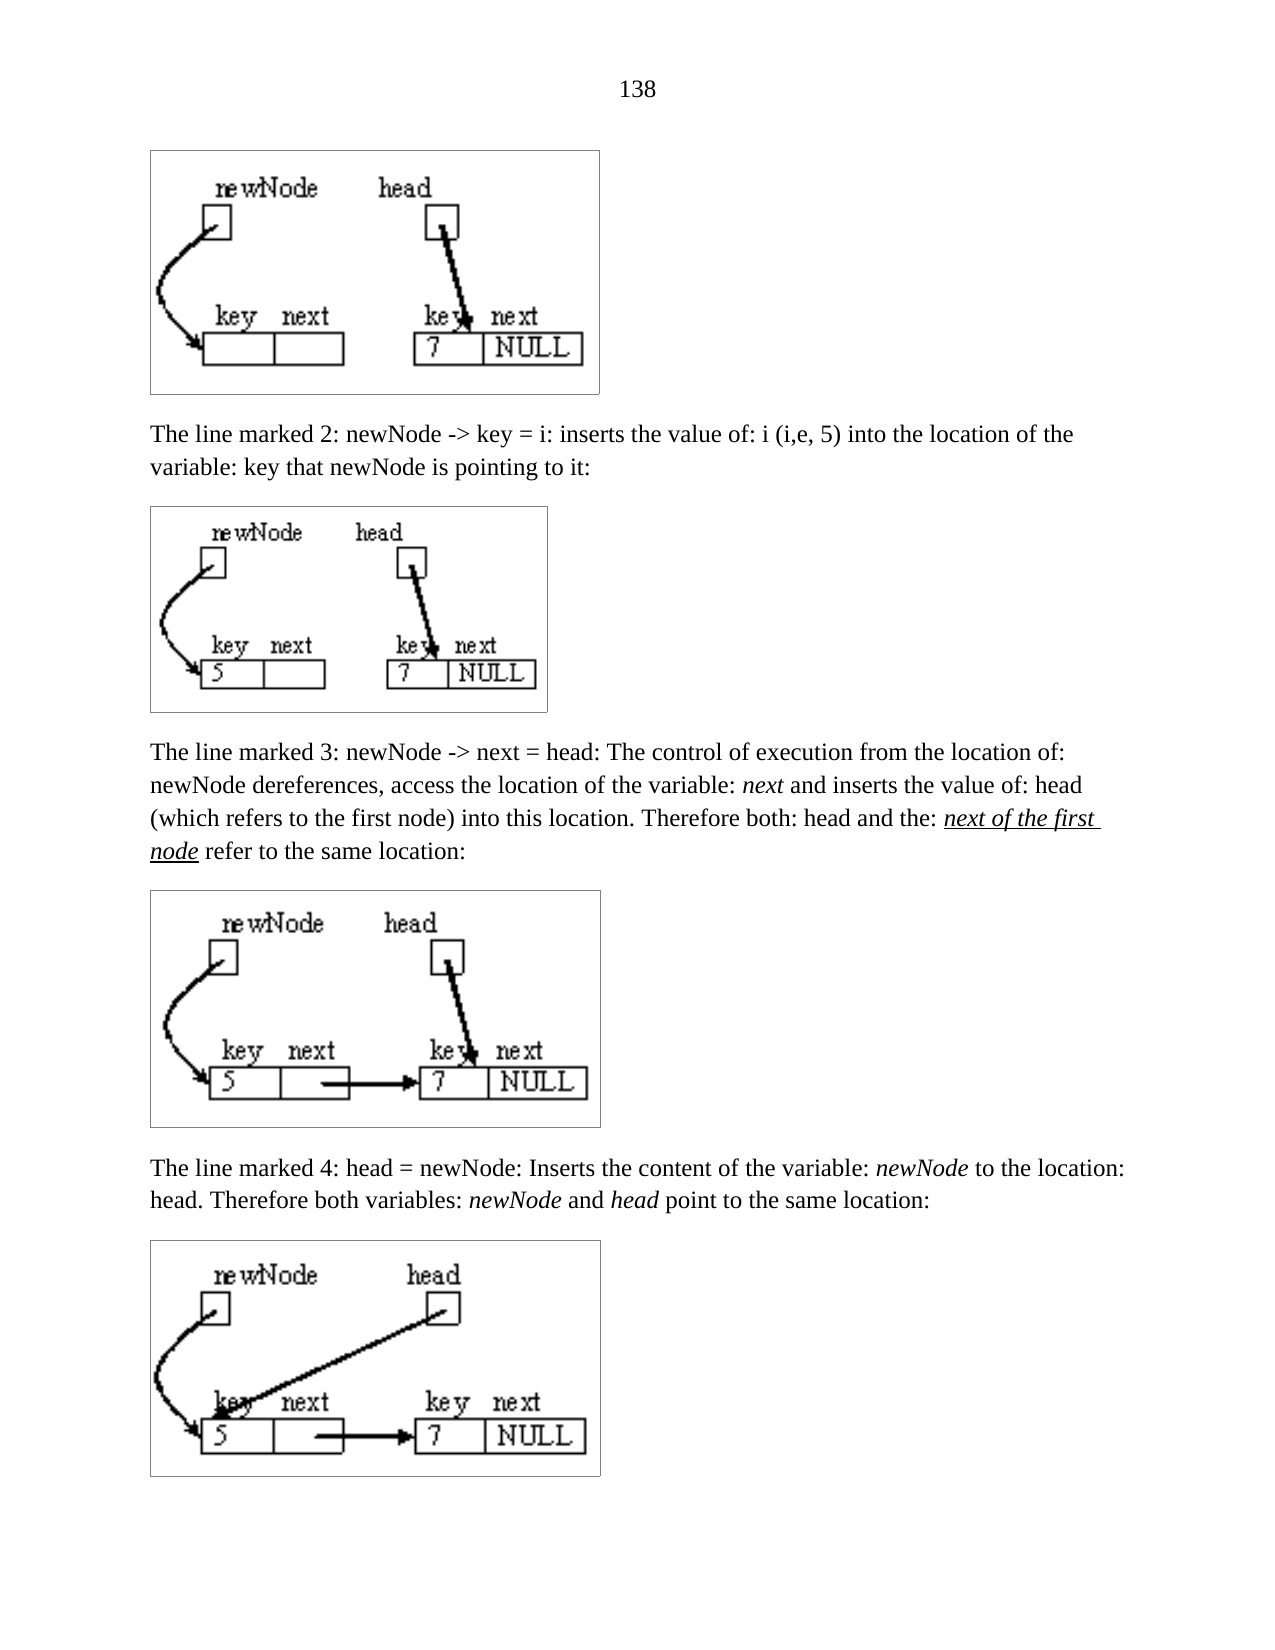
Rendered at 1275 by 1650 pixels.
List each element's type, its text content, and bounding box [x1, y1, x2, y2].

text The line marked 3: newNode -> next = head: The control of execution from the location of: newNode dereferences, access the location of the variable: next and inserts the value of: head (which refers to the first node) into this location. Therefore both: head and the: next of the first node refer to the same location: [150, 737, 1125, 865]
picture [151, 891, 600, 1127]
text The line marked 2: newNode -> key = i: inserts the value of: i (i,e, 5) into the location of the variable: key that newNode is pointing to it: [150, 419, 1125, 481]
picture [151, 507, 547, 712]
picture [151, 151, 599, 394]
picture [151, 1241, 600, 1476]
text The line marked 4: head = newNode: Inserts the content of the variable: newNode to the location: head. Therefore both variables: newNode and head point to the same location: [150, 1153, 1125, 1214]
